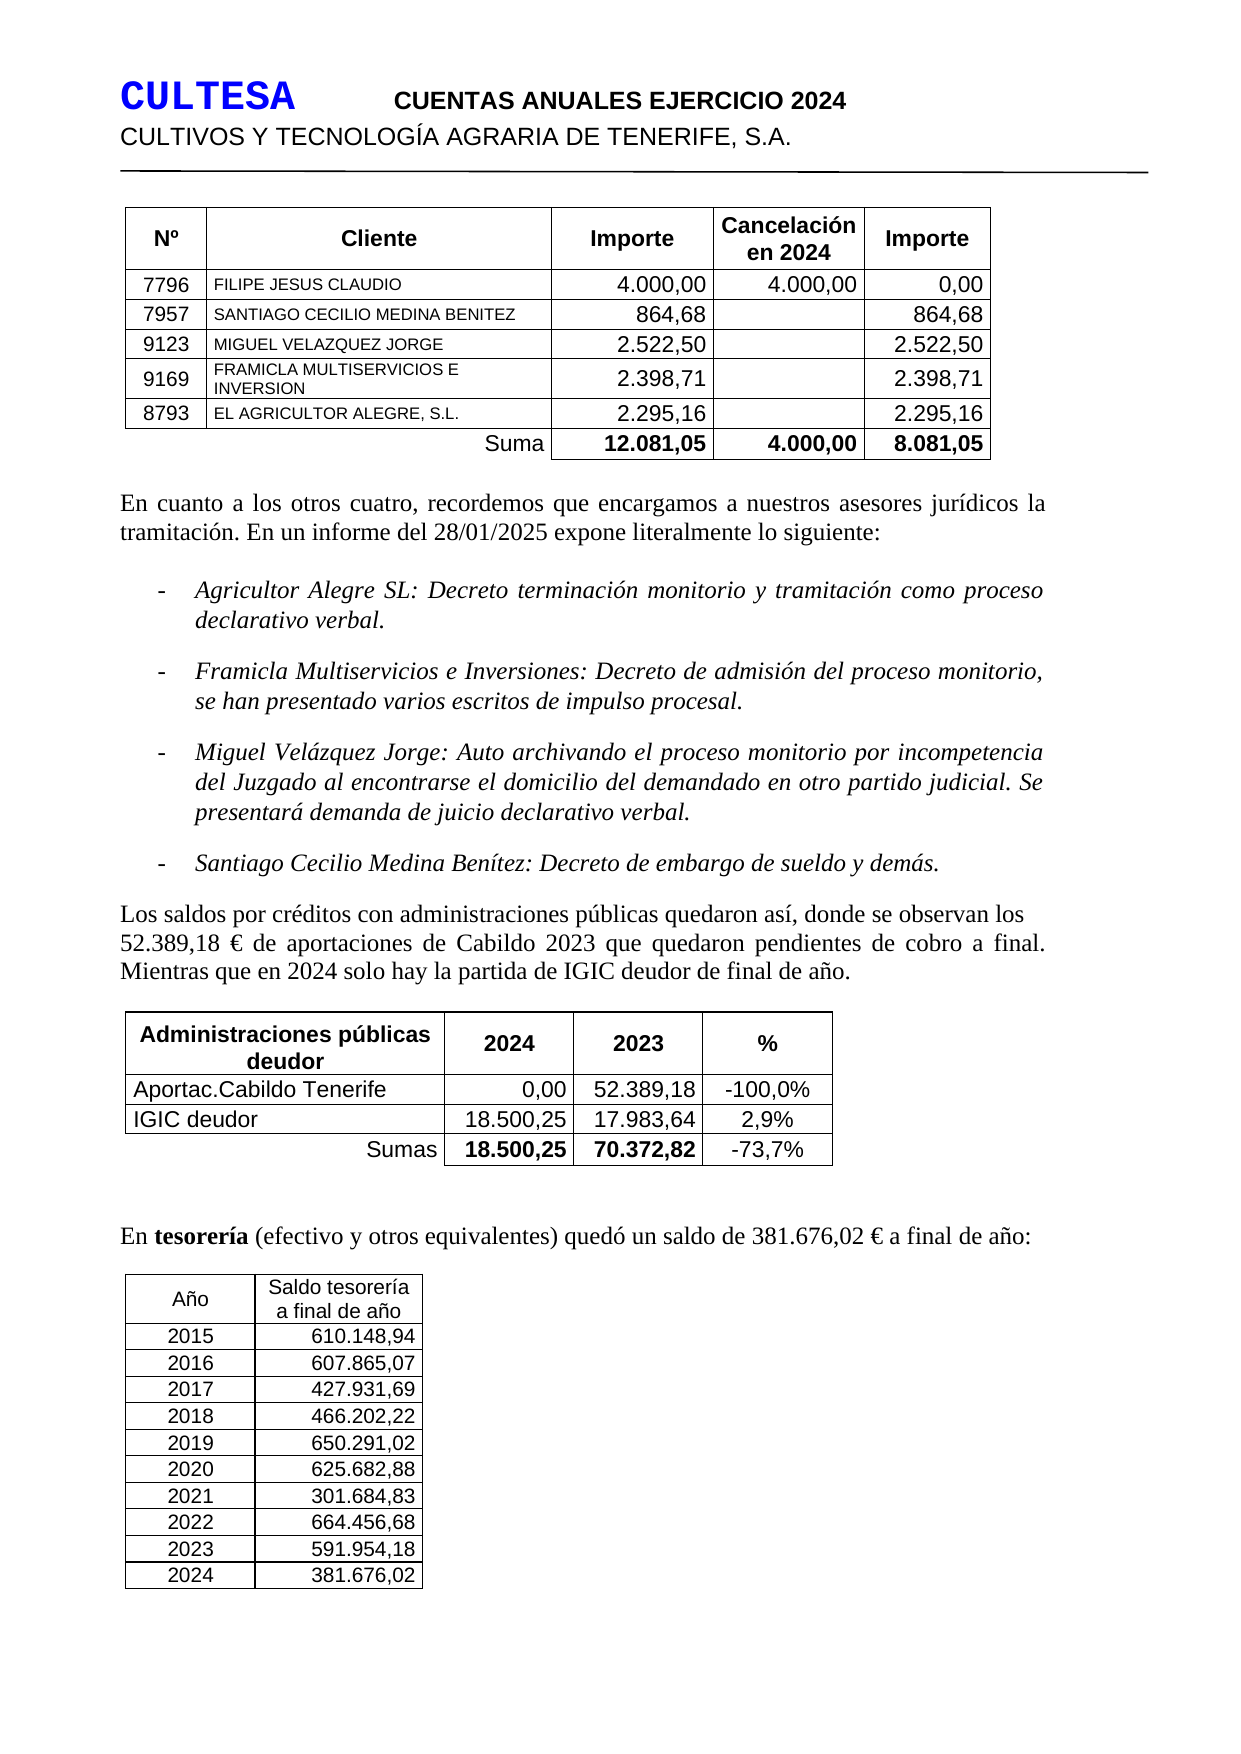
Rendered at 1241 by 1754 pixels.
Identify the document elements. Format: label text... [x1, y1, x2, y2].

table_cell 7796 [126, 270, 206, 299]
table_cell 12.081,05 [552, 429, 713, 459]
table_cell 9169 [126, 359, 206, 398]
table_header Administraciones públicas deudor [126, 1013, 444, 1074]
table_cell 864,68 [865, 300, 990, 329]
table_cell 591.954,18 [256, 1536, 422, 1561]
table_cell 2019 [126, 1430, 254, 1455]
table_cell 4.000,00 [552, 270, 713, 299]
table_cell 2016 [126, 1350, 254, 1376]
table_cell 610.148,94 [256, 1324, 422, 1349]
table_cell 0,00 [445, 1075, 573, 1104]
table_cell [714, 399, 864, 427]
table_cell 864,68 [552, 300, 713, 329]
table_cell MIGUEL VELAZQUEZ JORGE [207, 330, 551, 358]
table_cell IGIC deudor [126, 1105, 444, 1133]
table_header Cliente [207, 208, 551, 269]
table_cell 2.398,71 [865, 359, 990, 398]
text En tesorería (efectivo y otros equivalentes) quedó un saldo de 381.676,02 € a final de año: [120, 1221, 1046, 1249]
table_cell FRAMICLA MULTISERVICIOS E INVERSION [207, 359, 551, 398]
list Agricultor Alegre SL: Decreto terminación monitorio y tramitación como proceso declarativo verbal. [157, 575, 1046, 633]
table_cell 466.202,22 [256, 1403, 422, 1429]
table_header 2023 [574, 1013, 702, 1074]
table_cell 381.676,02 [256, 1563, 422, 1588]
table_cell 2017 [126, 1377, 254, 1402]
table_cell 18.500,25 [445, 1105, 573, 1133]
table_cell [126, 429, 206, 459]
table_cell 2018 [126, 1403, 254, 1429]
table_cell 70.372,82 [574, 1134, 702, 1164]
table_cell [714, 300, 864, 329]
table_cell 4.000,00 [714, 429, 864, 459]
list Framicla Multiservicios e Inversiones: Decreto de admisión del proceso monitorio, se han presentado varios escritos de impulso procesal. [157, 656, 1046, 714]
table_cell -100,0% [703, 1075, 832, 1104]
table_cell 2020 [126, 1456, 254, 1482]
table_cell 9123 [126, 330, 206, 358]
table_cell 2.295,16 [552, 399, 713, 427]
text 52.389,18 € de aportaciones de Cabildo 2023 que quedaron pendientes de cobro a final. Mientras que en 2024 solo hay la partida de IGIC deudor de final de año. [120, 928, 1046, 985]
table_cell SANTIAGO CECILIO MEDINA BENITEZ [207, 300, 551, 329]
table_cell 2022 [126, 1509, 254, 1535]
table_cell EL AGRICULTOR ALEGRE, S.L. [207, 399, 551, 427]
table_cell 650.291,02 [256, 1430, 422, 1455]
table_cell 664.456,68 [256, 1509, 422, 1535]
table_cell 8793 [126, 399, 206, 427]
table_header % [703, 1013, 832, 1074]
table_cell 7957 [126, 300, 206, 329]
table_header Nº [126, 208, 206, 269]
table_cell 301.684,83 [256, 1483, 422, 1508]
table_cell Suma [206, 429, 551, 459]
table_cell 427.931,69 [256, 1377, 422, 1402]
table_header Saldo tesorería a final de año [256, 1275, 422, 1322]
table_cell 2.398,71 [552, 359, 713, 398]
table_cell 2023 [126, 1536, 254, 1561]
list Santiago Cecilio Medina Benítez: Decreto de embargo de sueldo y demás. [157, 848, 1046, 877]
table_cell 4.000,00 [714, 270, 864, 299]
table_cell 2.522,50 [865, 330, 990, 358]
table_cell [714, 330, 864, 358]
table_cell FILIPE JESUS CLAUDIO [207, 270, 551, 299]
table_cell 607.865,07 [256, 1350, 422, 1376]
table_cell 2,9% [703, 1105, 832, 1133]
table_cell 52.389,18 [574, 1075, 702, 1104]
table_cell 2021 [126, 1483, 254, 1508]
text Los saldos por créditos con administraciones públicas quedaron así, donde se observan los [120, 899, 1046, 928]
table_cell 18.500,25 [445, 1134, 573, 1164]
table_header 2024 [445, 1013, 573, 1074]
list Miguel Velázquez Jorge: Auto archivando el proceso monitorio por incompetencia del Juzgado al encontrarse el domicilio del demandado en otro partido judicial. Se presentará demanda de juicio declarativo verbal. [157, 737, 1046, 826]
table_cell 17.983,64 [574, 1105, 702, 1133]
table_header Importe [552, 208, 713, 269]
table_cell 8.081,05 [865, 429, 990, 459]
table_cell 2015 [126, 1324, 254, 1349]
table_cell 2.522,50 [552, 330, 713, 358]
table_header Año [126, 1275, 254, 1322]
table_header Importe [865, 208, 990, 269]
table_cell 2024 [126, 1563, 254, 1588]
table_cell 0,00 [865, 270, 990, 299]
table_cell 625.682,88 [256, 1456, 422, 1482]
table_cell 2.295,16 [865, 399, 990, 427]
table_cell Sumas [126, 1134, 444, 1164]
table_cell -73,7% [703, 1134, 832, 1164]
text En cuanto a los otros cuatro, recordemos que encargamos a nuestros asesores jurídicos la tramitación. En un informe del 28/01/2025 expone literalmente lo siguiente: [120, 488, 1046, 546]
table_cell [714, 359, 864, 398]
table_header Cancelación en 2024 [714, 208, 864, 269]
table_cell Aportac.Cabildo Tenerife [126, 1075, 444, 1104]
